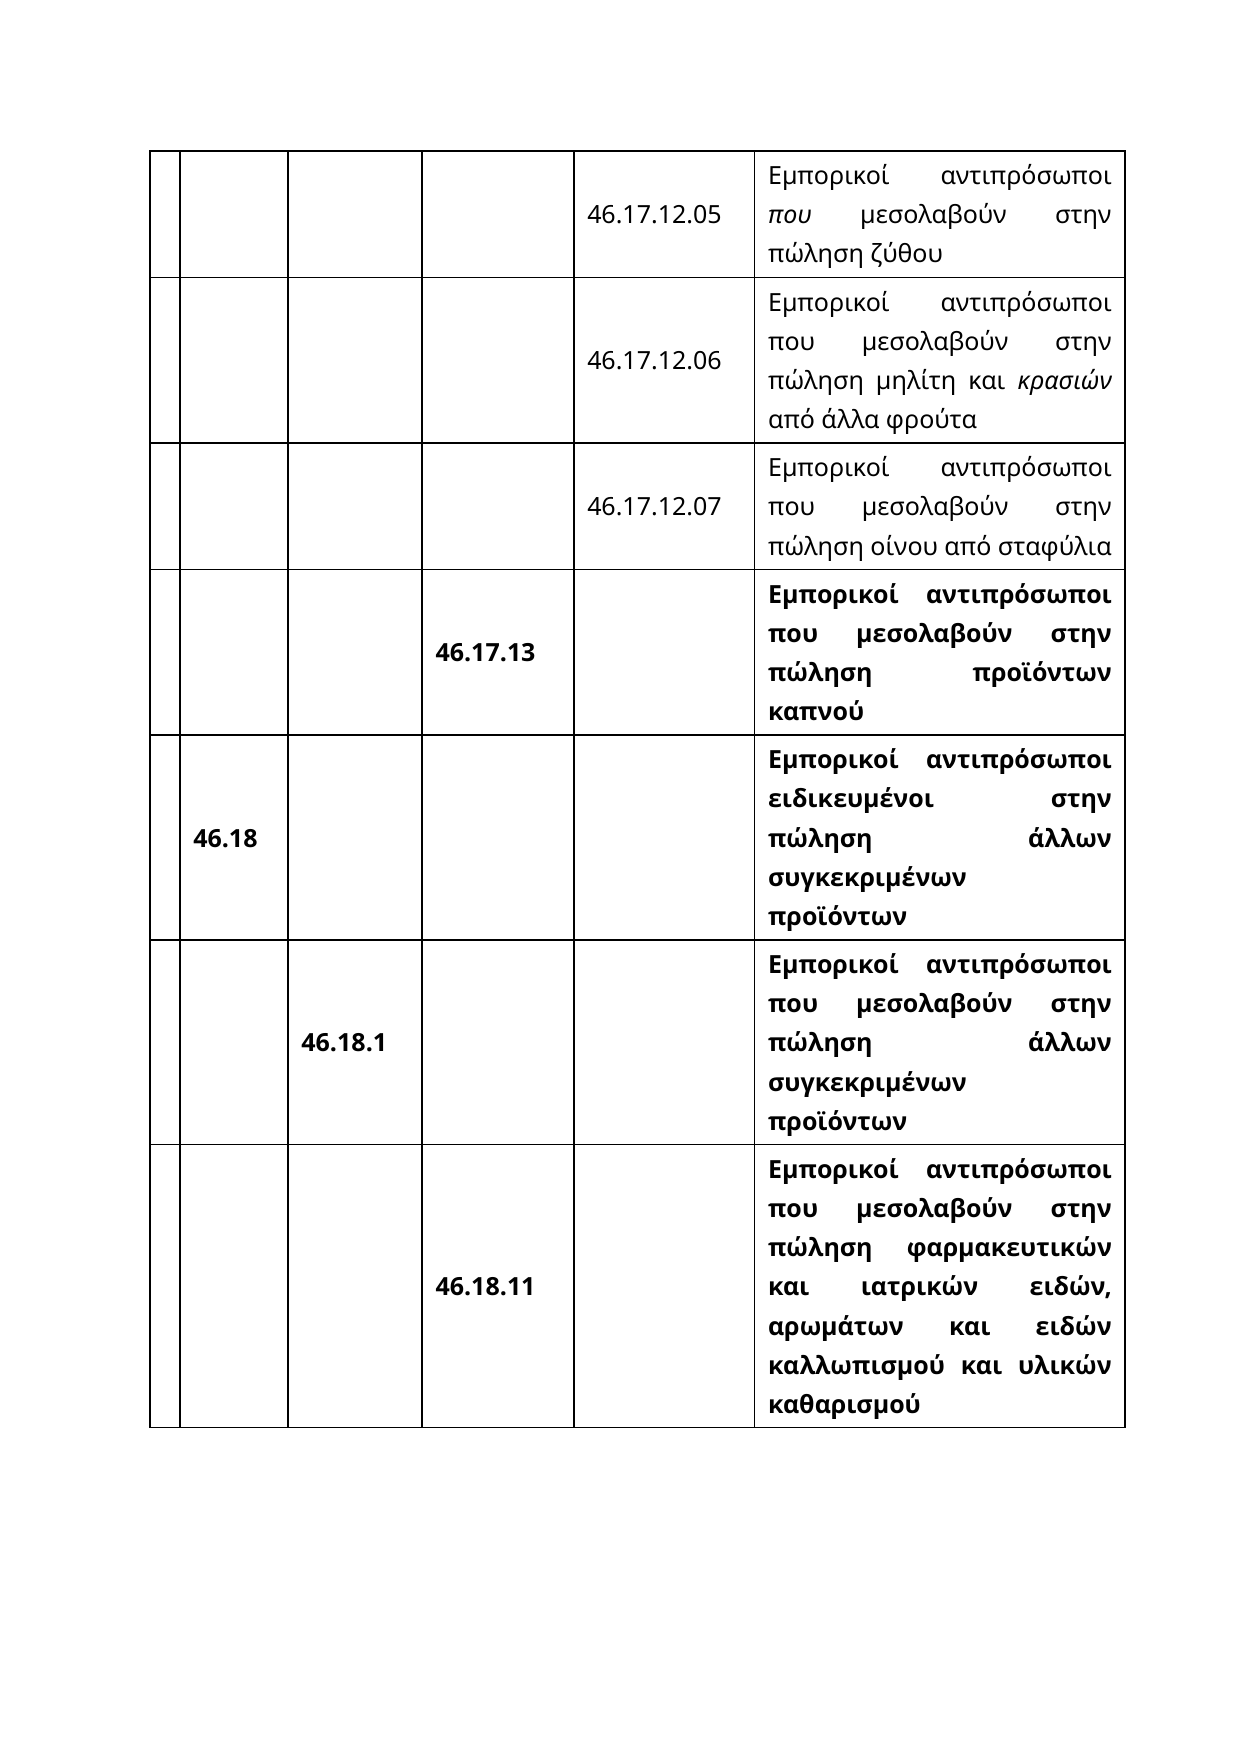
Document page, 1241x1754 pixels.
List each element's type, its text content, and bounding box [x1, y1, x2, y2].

table_cell Εμπορικοί αντιπρόσωποι που μεσολαβούν στην πώληση άλλων συγκεκριμένων προϊόντων [755, 941, 1124, 1144]
table_cell [575, 1145, 754, 1427]
table_cell 46.18.1 [289, 941, 421, 1144]
table_cell Εμπορικοί αντιπρόσωποι που μεσολαβούν στην πώληση μηλίτη και κρασιών από άλλα φρούτα [755, 278, 1124, 442]
table_cell [181, 941, 287, 1144]
table_cell [181, 1145, 287, 1427]
table_cell [151, 444, 179, 568]
table_cell [289, 152, 421, 276]
table_cell [423, 278, 573, 442]
table_cell [151, 570, 179, 734]
table_cell Εμπορικοί αντιπρόσωποι που μεσολαβούν στην πώληση οίνου από σταφύλια [755, 444, 1124, 568]
table_cell [289, 736, 421, 939]
table_cell Εμπορικοί αντιπρόσωποι που μεσολαβούν στην πώληση προϊόντων καπνού [755, 570, 1124, 734]
table_cell [151, 941, 179, 1144]
table_cell Εμπορικοί αντιπρόσωποι που μεσολαβούν στην πώληση ζύθου [755, 152, 1124, 276]
table_cell [289, 1145, 421, 1427]
table_cell Εμπορικοί αντιπρόσωποι που μεσολαβούν στην πώληση φαρμακευτικών και ιατρικών ειδών, αρωμάτων και ειδών καλλωπισμού και υλικών καθαρισμού [755, 1145, 1124, 1427]
table_cell [151, 278, 179, 442]
table_cell [423, 444, 573, 568]
table_cell 46.17.12.06 [575, 278, 754, 442]
table_cell [181, 570, 287, 734]
table_cell [575, 570, 754, 734]
table_cell [575, 736, 754, 939]
table_cell [151, 152, 179, 276]
table_cell 46.17.13 [423, 570, 573, 734]
table_cell [151, 1145, 179, 1427]
table_cell Εμπορικοί αντιπρόσωποι ειδικευμένοι στην πώληση άλλων συγκεκριμένων προϊόντων [755, 736, 1124, 939]
table_cell 46.17.12.05 [575, 152, 754, 276]
table_cell [289, 444, 421, 568]
table_cell [423, 152, 573, 276]
table_cell [575, 941, 754, 1144]
table_cell [289, 570, 421, 734]
table_cell [181, 444, 287, 568]
table_cell 46.17.12.07 [575, 444, 754, 568]
table_cell [151, 736, 179, 939]
table_cell [181, 152, 287, 276]
table_cell [289, 278, 421, 442]
table_cell 46.18 [181, 736, 287, 939]
table_cell [423, 736, 573, 939]
table_cell [181, 278, 287, 442]
table_cell 46.18.11 [423, 1145, 573, 1427]
table_cell [423, 941, 573, 1144]
